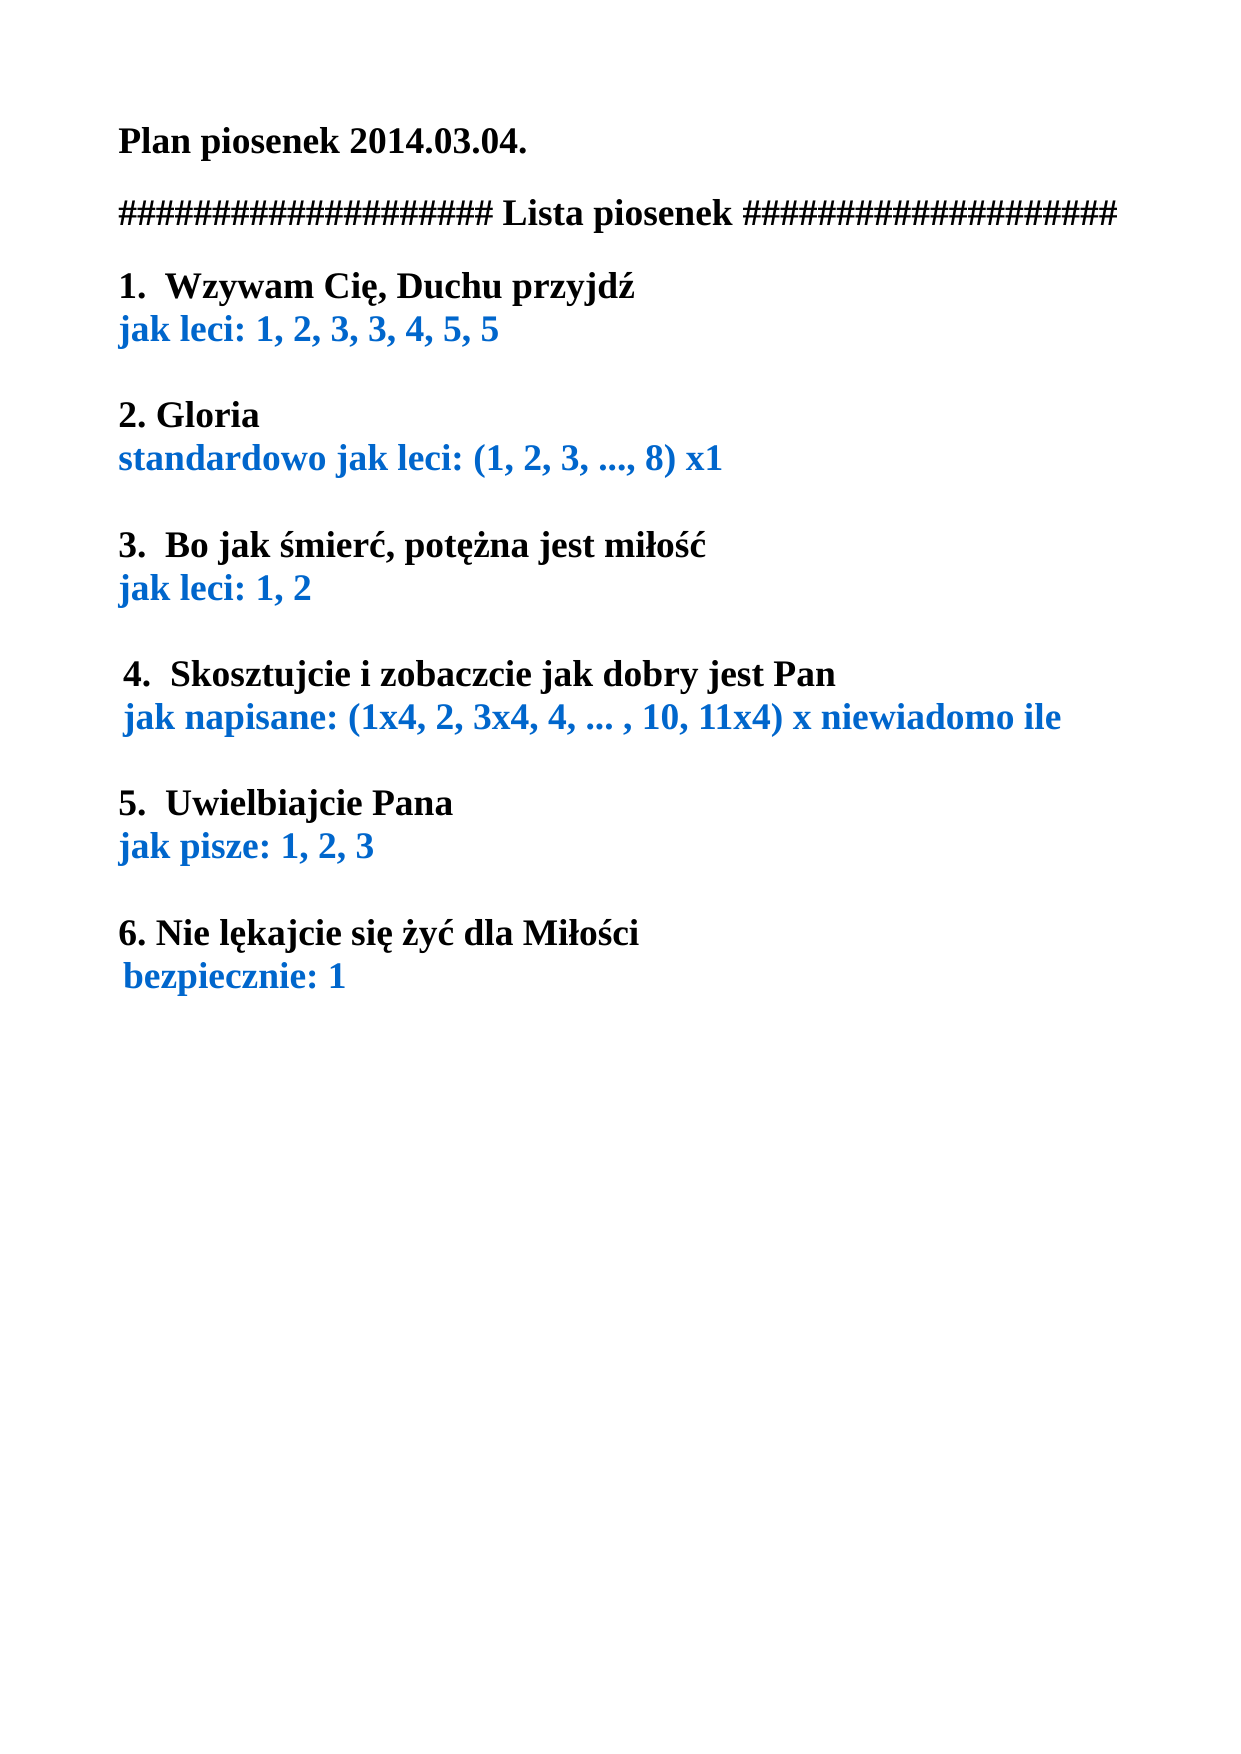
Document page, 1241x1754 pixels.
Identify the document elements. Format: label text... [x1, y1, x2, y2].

list 1. Wzywam Cię, Duchu przyjdź [118, 263, 1122, 306]
text standardowo jak leci: (1, 2, 3, ..., 8) x1 [118, 436, 1122, 479]
text jak pisze: 1, 2, 3 [118, 824, 1122, 867]
list jak leci: 1, 2, 3, 3, 4, 5, 5 [118, 306, 1122, 349]
text 5. Uwielbiajcie Pana [118, 781, 1122, 824]
text #################### Lista piosenek #################### [118, 191, 1122, 234]
text 2. Gloria [118, 393, 1122, 436]
text bezpiecznie: 1 [123, 953, 1122, 996]
text Plan piosenek 2014.03.04. [118, 118, 1122, 161]
list 4. Skosztujcie i zobaczcie jak dobry jest Pan [123, 651, 1122, 694]
list 3. Bo jak śmierć, potężna jest miłość [118, 522, 1122, 565]
text jak leci: 1, 2 [118, 565, 1122, 608]
list jak napisane: (1x4, 2, 3x4, 4, ... , 10, 11x4) x niewiadomo ile [123, 694, 1122, 738]
text 6. Nie lękajcie się żyć dla Miłości [118, 910, 1122, 953]
